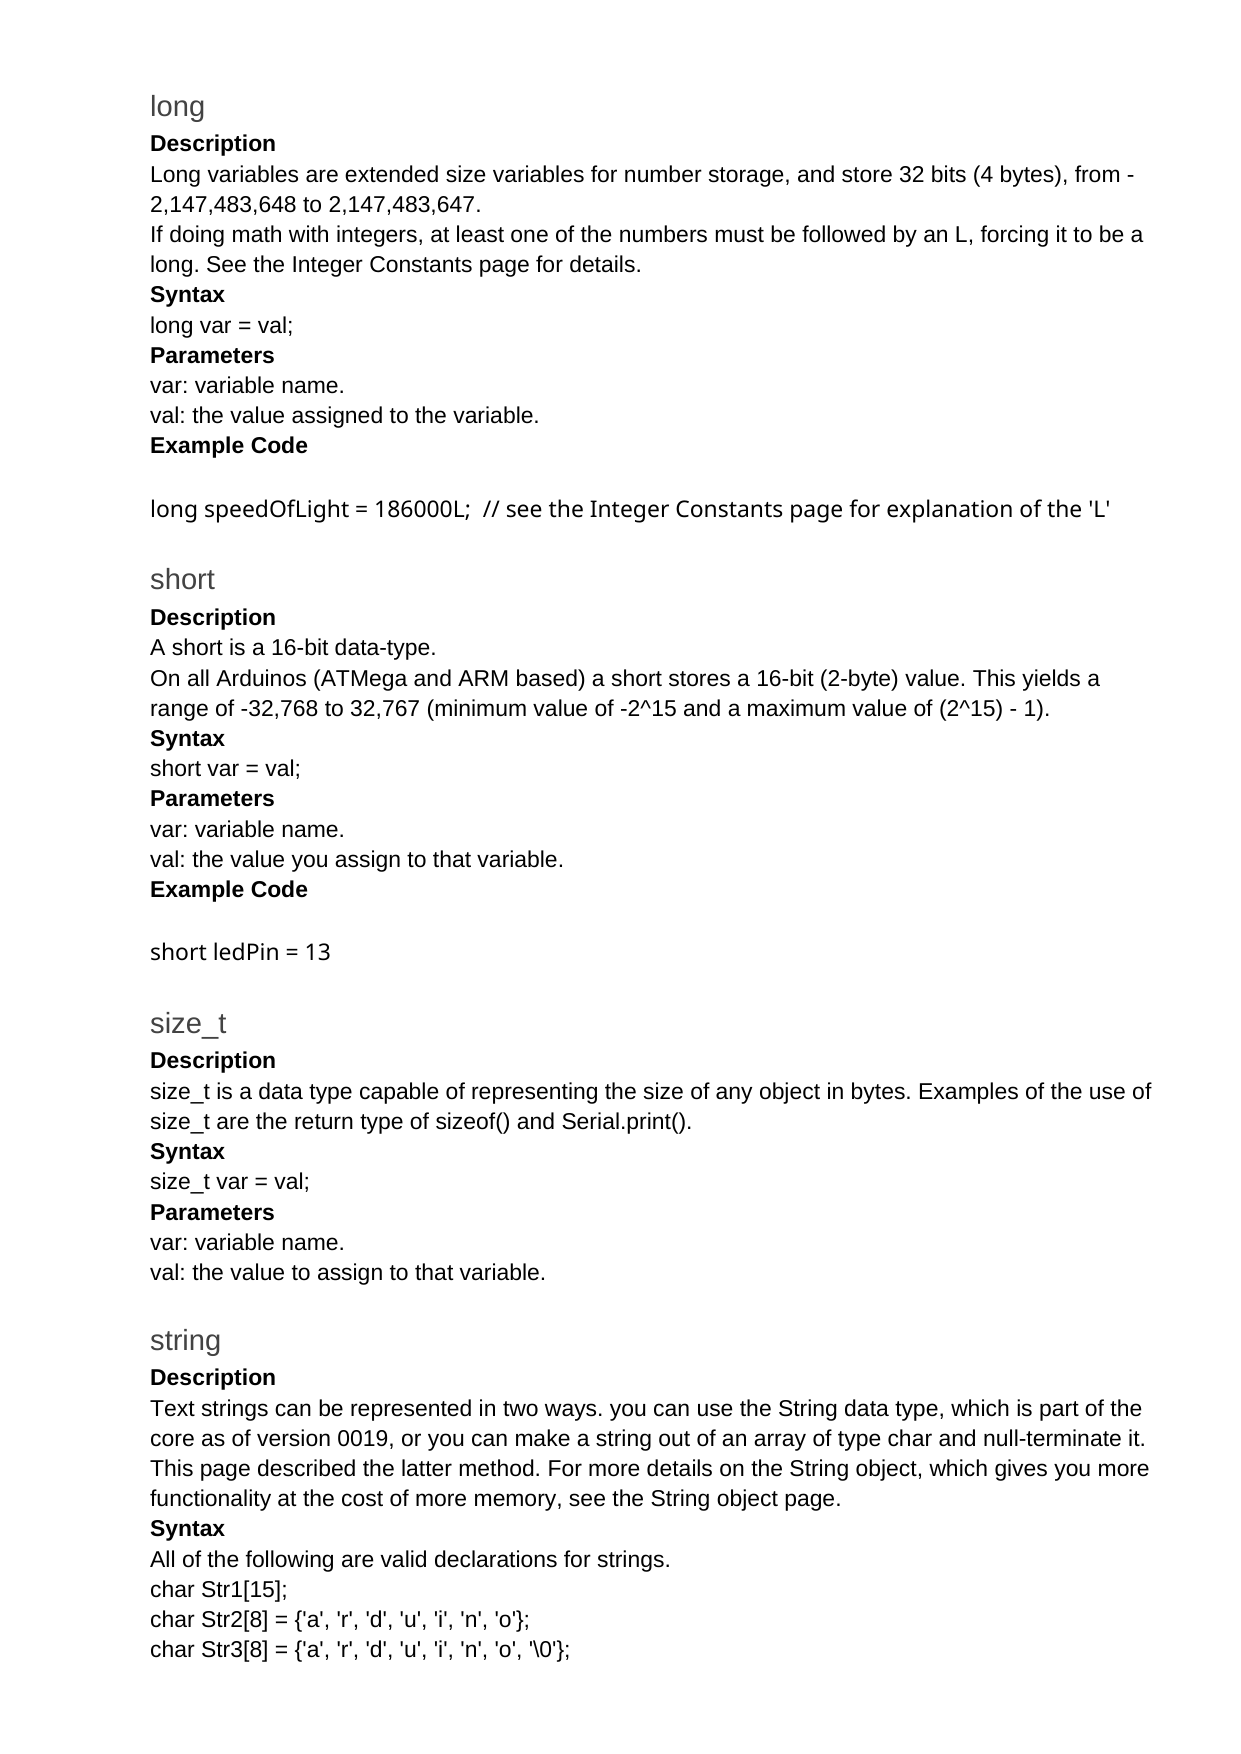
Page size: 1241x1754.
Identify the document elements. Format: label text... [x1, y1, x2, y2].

text Example Code [150, 432, 1152, 459]
text Parameters [150, 1198, 1152, 1225]
text Example Code [150, 876, 1152, 902]
text Syntax [150, 1138, 1152, 1164]
text Syntax [150, 1515, 1152, 1542]
subtitle size_t [150, 1006, 1152, 1039]
text var: variable name. [150, 816, 1152, 842]
text On all Arduinos (ATMega and ARM based) a short stores a 16-bit (2-byte) value. This yields a range of -32,768 to 32,767 (minimum value of -2^15 and a maximum value of (2^15) - 1). [150, 664, 1152, 721]
text Description [150, 1364, 1152, 1391]
text Parameters [150, 342, 1152, 368]
text Text strings can be represented in two ways. you can use the String data type, which is part of the core as of version 0019, or you can make a string out of an array of type char and null-terminate it. This page described the latter method. For more details on the String object, which gives you more functionality at the cost of more memory, see the String object page. [150, 1394, 1152, 1512]
text size_t is a data type capable of representing the size of any object in bytes. Examples of the use of size_t are the return type of sizeof() and Serial.print(). [150, 1078, 1152, 1134]
text char Str3[8] = {'a', 'r', 'd', 'u', 'i', 'n', 'o', '\0'}; [150, 1636, 1152, 1663]
text val: the value to assign to that variable. [150, 1259, 1152, 1285]
text char Str1[15]; [150, 1576, 1152, 1602]
text var: variable name. [150, 1229, 1152, 1255]
text Description [150, 130, 1152, 157]
text Syntax [150, 281, 1152, 308]
text Description [150, 1047, 1152, 1074]
text If doing math with integers, at least one of the numbers must be followed by an L, forcing it to be a long. See the Integer Constants page for details. [150, 221, 1152, 278]
subtitle long [150, 88, 1152, 122]
subtitle short [150, 562, 1152, 596]
text val: the value you assign to that variable. [150, 846, 1152, 872]
text Parameters [150, 785, 1152, 812]
text short var = val; [150, 755, 1152, 781]
text val: the value assigned to the variable. [150, 402, 1152, 429]
text Long variables are extended size variables for number storage, and store 32 bits (4 bytes), from -2,147,483,648 to 2,147,483,647. [150, 161, 1152, 217]
subtitle string [150, 1322, 1152, 1356]
text var: variable name. [150, 372, 1152, 398]
text long speedOfLight = 186000L; // see the Integer Constants page for explanation of the 'L' [150, 493, 1152, 524]
text long var = val; [150, 312, 1152, 338]
text char Str2[8] = {'a', 'r', 'd', 'u', 'i', 'n', 'o'}; [150, 1606, 1152, 1632]
text Syntax [150, 725, 1152, 751]
text size_t var = val; [150, 1168, 1152, 1195]
text A short is a 16-bit data-type. [150, 634, 1152, 661]
text All of the following are valid declarations for strings. [150, 1546, 1152, 1572]
text Description [150, 604, 1152, 630]
text short ledPin = 13 [150, 936, 1152, 968]
